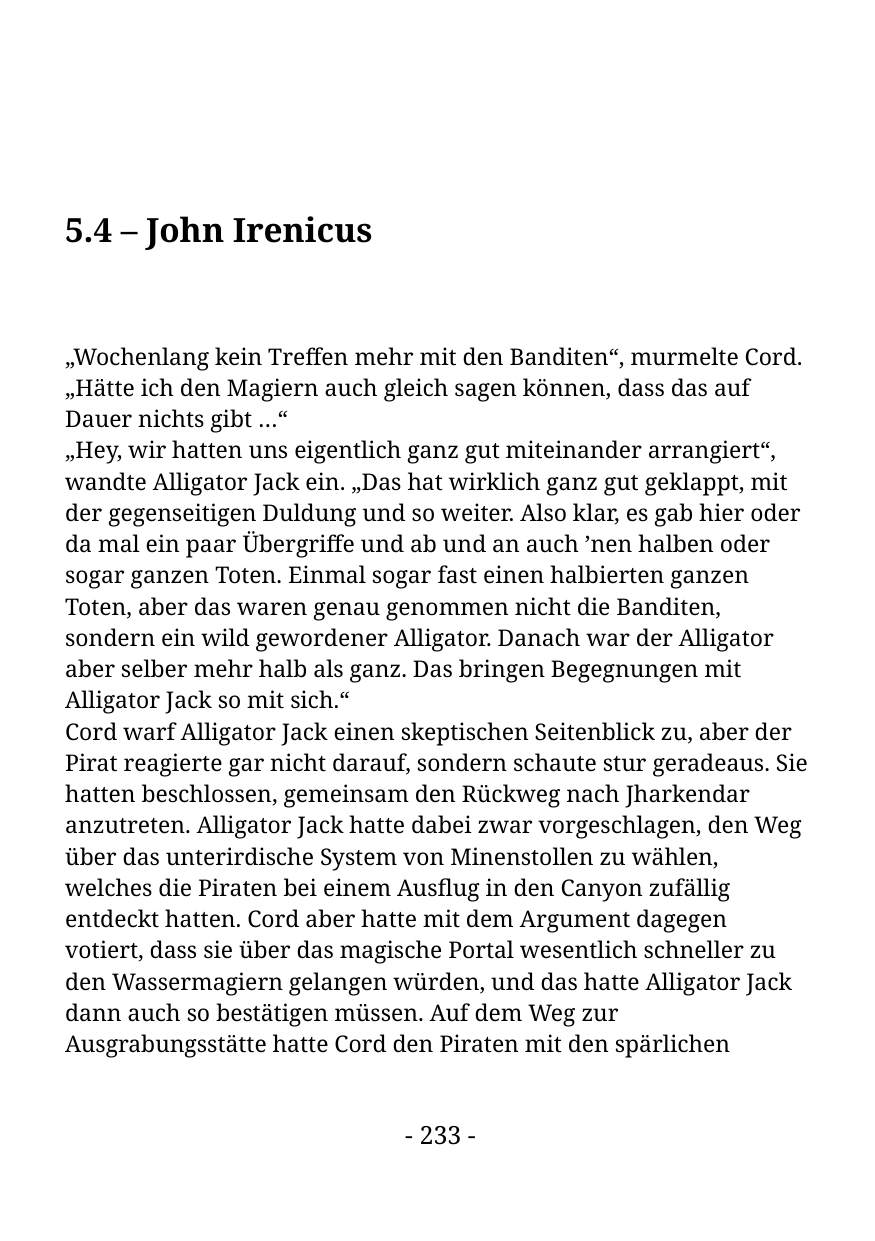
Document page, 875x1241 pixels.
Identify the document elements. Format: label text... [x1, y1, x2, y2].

subtitle 5.4 – John Irenicus [65, 207, 809, 252]
text „Wochenlang kein Treffen mehr mit den Banditen“, murmelte Cord. „Hätte ich den Magiern auch gleich sagen können, dass das auf Dauer nichts gibt …“ „Hey, wir hatten uns eigentlich ganz gut miteinander arrangiert“, wandte Alligator Jack ein. „Das hat wirklich ganz gut geklappt, mit der gegenseitigen Duldung und so weiter. Also klar, es gab hier oder da mal ein paar Übergriffe und ab und an auch ’nen halben oder sogar ganzen Toten. Einmal sogar fast einen halbierten ganzen Toten, aber das waren genau genommen nicht die Banditen, sondern ein wild gewordener Alligator. Danach war der Alligator aber selber mehr halb als ganz. Das bringen Begegnungen mit Alligator Jack so mit sich.“ Cord warf Alligator Jack einen skeptischen Seitenblick zu, aber der Pirat reagierte gar nicht darauf, sondern schaute stur geradeaus. Sie hatten beschlossen, gemeinsam den Rückweg nach Jharkendar anzutreten. Alligator Jack hatte dabei zwar vorgeschlagen, den Weg über das unterirdische System von Minenstollen zu wählen, welches die Piraten bei einem Ausflug in den Canyon zufällig entdeckt hatten. Cord aber hatte mit dem Argument dagegen votiert, dass sie über das magische Portal wesentlich schneller zu den Wassermagiern gelangen würden, und das hatte Alligator Jack dann auch so bestätigen müssen. Auf dem Weg zur Ausgrabungsstätte hatte Cord den Piraten mit den spärlichen [65, 341, 809, 1059]
